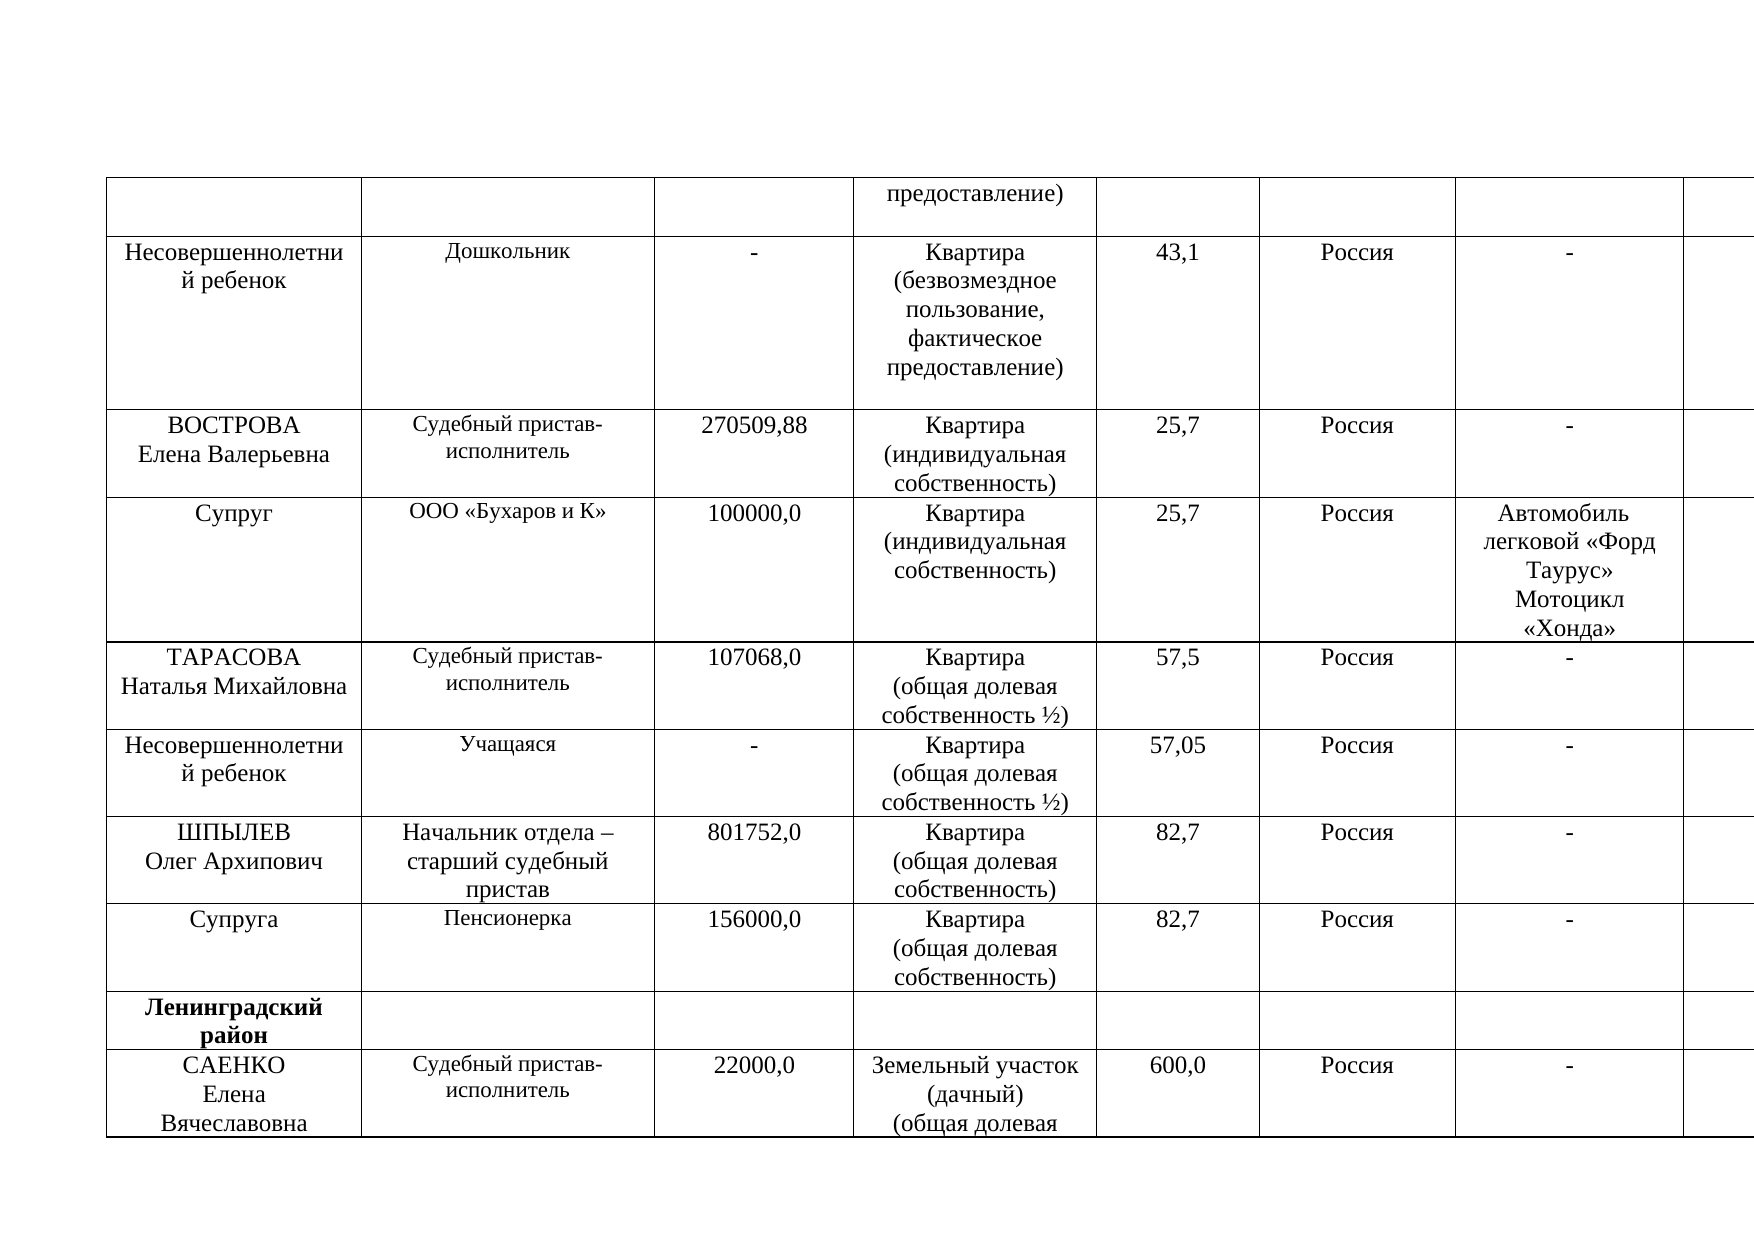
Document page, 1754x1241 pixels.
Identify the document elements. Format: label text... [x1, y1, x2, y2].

table_cell Начальник отдела – старший судебный пристав [362, 817, 654, 903]
table_cell Судебный пристав-исполнитель [362, 410, 654, 497]
table_cell Супруга [107, 904, 361, 991]
table_cell ТАРАСОВА Наталья Михайловна [107, 643, 361, 729]
table_cell 82,7 [1097, 904, 1259, 991]
table_cell Россия [1260, 904, 1455, 991]
table_cell 22000,0 [655, 1050, 853, 1136]
table_cell Ленинградский район [107, 992, 361, 1049]
table_cell [1684, 1050, 1754, 1136]
table_cell [362, 178, 654, 236]
table_cell Россия [1260, 1050, 1455, 1136]
table_cell ШПЫЛЕВ Олег Архипович [107, 817, 361, 903]
table_cell 801752,0 [655, 817, 853, 903]
table_cell 25,7 [1097, 498, 1259, 641]
table_cell 100000,0 [655, 498, 853, 641]
table_cell 82,7 [1097, 817, 1259, 903]
table_cell предоставление) [854, 178, 1096, 236]
table_cell 57,5 [1097, 643, 1259, 729]
table_cell [1684, 178, 1754, 236]
table_cell [1456, 992, 1683, 1049]
table_cell - [1456, 730, 1683, 816]
table_cell Судебный пристав-исполнитель [362, 1050, 654, 1136]
table_cell [1684, 904, 1754, 991]
table_cell Россия [1260, 410, 1455, 497]
table_cell - [1456, 817, 1683, 903]
table_cell 43,1 [1097, 237, 1259, 409]
table_cell Россия [1260, 498, 1455, 641]
table_cell 57,05 [1097, 730, 1259, 816]
table_cell - [1456, 178, 1683, 236]
table_cell - [1456, 643, 1683, 729]
table_cell 156000,0 [655, 904, 853, 991]
table_cell Несовершеннолетний ребенок [107, 730, 361, 816]
table_cell [1684, 817, 1754, 903]
table_cell - [655, 730, 853, 816]
table_cell Супруг [107, 498, 361, 641]
table_cell Квартира (безвозмездное пользование, фактическое предоставление) [854, 237, 1096, 409]
table_cell САЕНКО Елена Вячеславовна [107, 1050, 361, 1136]
table_cell Автомобиль легковой «Форд Таурус» Мотоцикл «Хонда» [1456, 498, 1683, 641]
table_cell [107, 178, 361, 236]
table_cell [1260, 992, 1455, 1049]
table_cell 107068,0 [655, 643, 853, 729]
table_cell - [1456, 904, 1683, 991]
table_cell [1684, 643, 1754, 729]
table_cell - [1456, 1050, 1683, 1136]
table_cell 25,7 [1097, 410, 1259, 497]
table_cell Дошкольник [362, 237, 654, 409]
table_cell [1684, 410, 1754, 497]
table_cell Квартира (общая долевая собственность ½) [854, 643, 1096, 729]
table_cell ВОСТРОВА Елена Валерьевна [107, 410, 361, 497]
table_cell Россия [1260, 817, 1455, 903]
table_cell 600,0 [1097, 1050, 1259, 1136]
table_cell 270509,88 [655, 410, 853, 497]
table_cell - [1456, 410, 1683, 497]
table_cell [854, 992, 1096, 1049]
table_cell - [655, 178, 853, 236]
table_cell Квартира (индивидуальная собственность) [854, 498, 1096, 641]
table_cell Квартира (общая долевая собственность ½) [854, 730, 1096, 816]
table_cell [1684, 237, 1754, 409]
table_cell [1097, 178, 1259, 236]
table_cell Россия [1260, 237, 1455, 409]
table_cell Россия [1260, 730, 1455, 816]
table_cell [655, 992, 853, 1049]
table_cell [1684, 498, 1754, 641]
table_cell Квартира (общая долевая собственность) [854, 817, 1096, 903]
table_cell Несовершеннолетний ребенок [107, 237, 361, 409]
table_cell [1684, 730, 1754, 816]
table_cell Судебный пристав-исполнитель [362, 643, 654, 729]
table_cell Россия [1260, 643, 1455, 729]
table_cell - [655, 237, 853, 409]
table_cell ООО «Бухаров и К» [362, 498, 654, 641]
table_cell Учащаяся [362, 730, 654, 816]
table_cell Квартира (индивидуальная собственность) [854, 410, 1096, 497]
table_cell Квартира (общая долевая собственность) [854, 904, 1096, 991]
table_cell [1260, 178, 1455, 236]
table_cell [1097, 992, 1259, 1049]
table_cell Пенсионерка [362, 904, 654, 991]
table_cell - [1456, 237, 1683, 409]
table_cell [362, 992, 654, 1049]
table_cell [1684, 992, 1754, 1049]
table_cell Земельный участок (дачный) (общая долевая [854, 1050, 1096, 1136]
